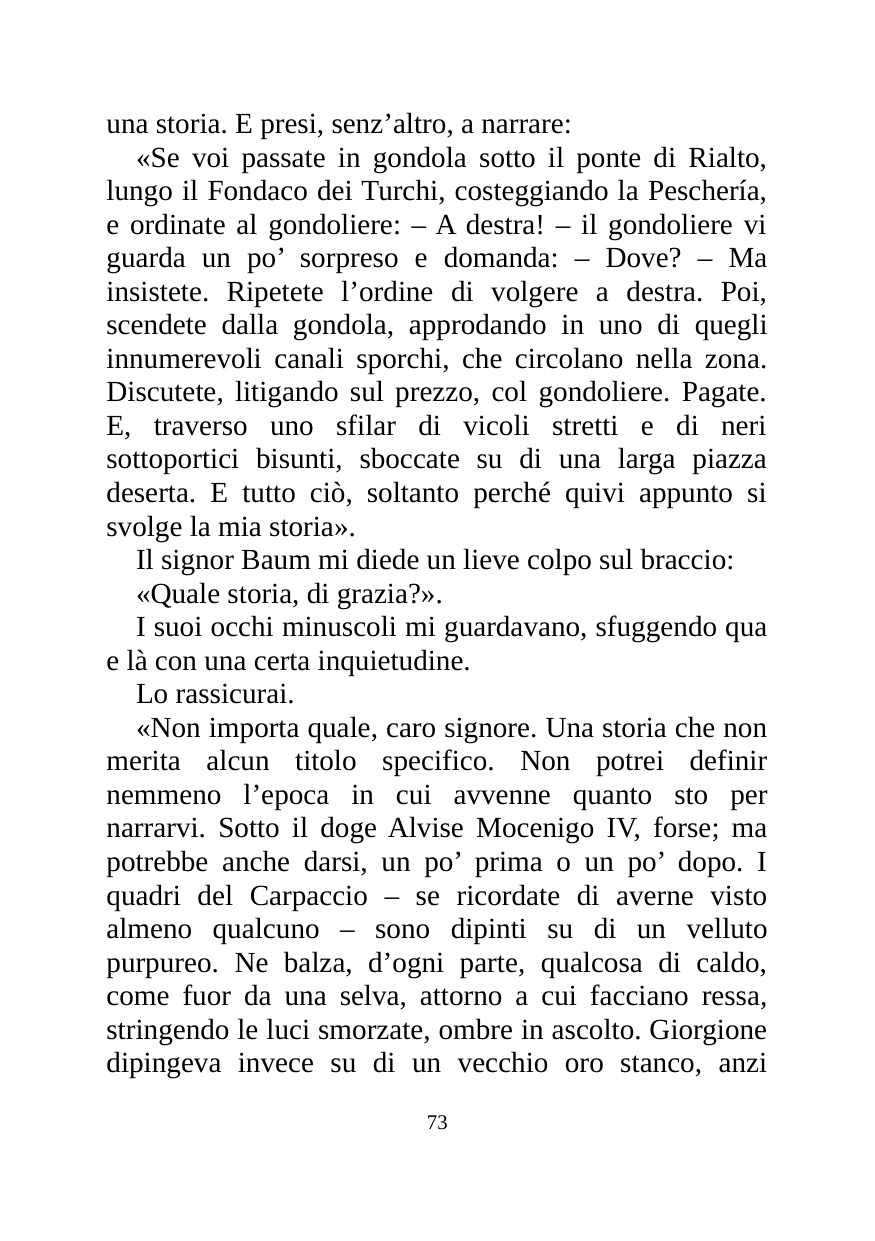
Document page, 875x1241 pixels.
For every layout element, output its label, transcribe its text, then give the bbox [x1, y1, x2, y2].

text I suoi occhi minuscoli mi guardavano, sfuggendo qua e là con una certa inquietudine. [106, 609, 768, 676]
text «Quale storia, di grazia?». [106, 576, 768, 609]
text Il signor Baum mi diede un lieve colpo sul braccio: [106, 542, 768, 576]
text «Se voi passate in gondola sotto il ponte di Rialto, lungo il Fondaco dei Turchi, costeggiando la Peschería, e ordinate al gondoliere: – A destra! – il gondoliere vi guarda un po’ sorpreso e domanda: – Dove? – Ma insistete. Ripetete l’ordine di volgere a destra. Poi, scendete dalla gondola, approdando in uno di quegli innumerevoli canali sporchi, che circolano nella zona. Discutete, litigando sul prezzo, col gondoliere. Pagate. E, traverso uno sfilar di vicoli stretti e di neri sottoportici bisunti, sboccate su di una larga piazza deserta. E tutto ciò, soltanto perché quivi appunto si svolge la mia storia». [106, 140, 768, 542]
text Lo rassicurai. [106, 676, 768, 710]
text «Non importa quale, caro signore. Una storia che non merita alcun titolo specifico. Non potrei definir nemmeno l’epoca in cui avvenne quanto sto per narrarvi. Sotto il doge Alvise Mocenigo IV, forse; ma potrebbe anche darsi, un po’ prima o un po’ dopo. I quadri del Carpaccio – se ricordate di averne visto almeno qualcuno – sono dipinti su di un velluto purpureo. Ne balza, d’ogni parte, qualcosa di caldo, come fuor da una selva, attorno a cui facciano ressa, stringendo le luci smorzate, ombre in ascolto. Giorgione dipingeva invece su di un vecchio oro stanco, anzi [106, 710, 768, 1079]
text una storia. E presi, senz’altro, a narrare: [106, 106, 768, 140]
